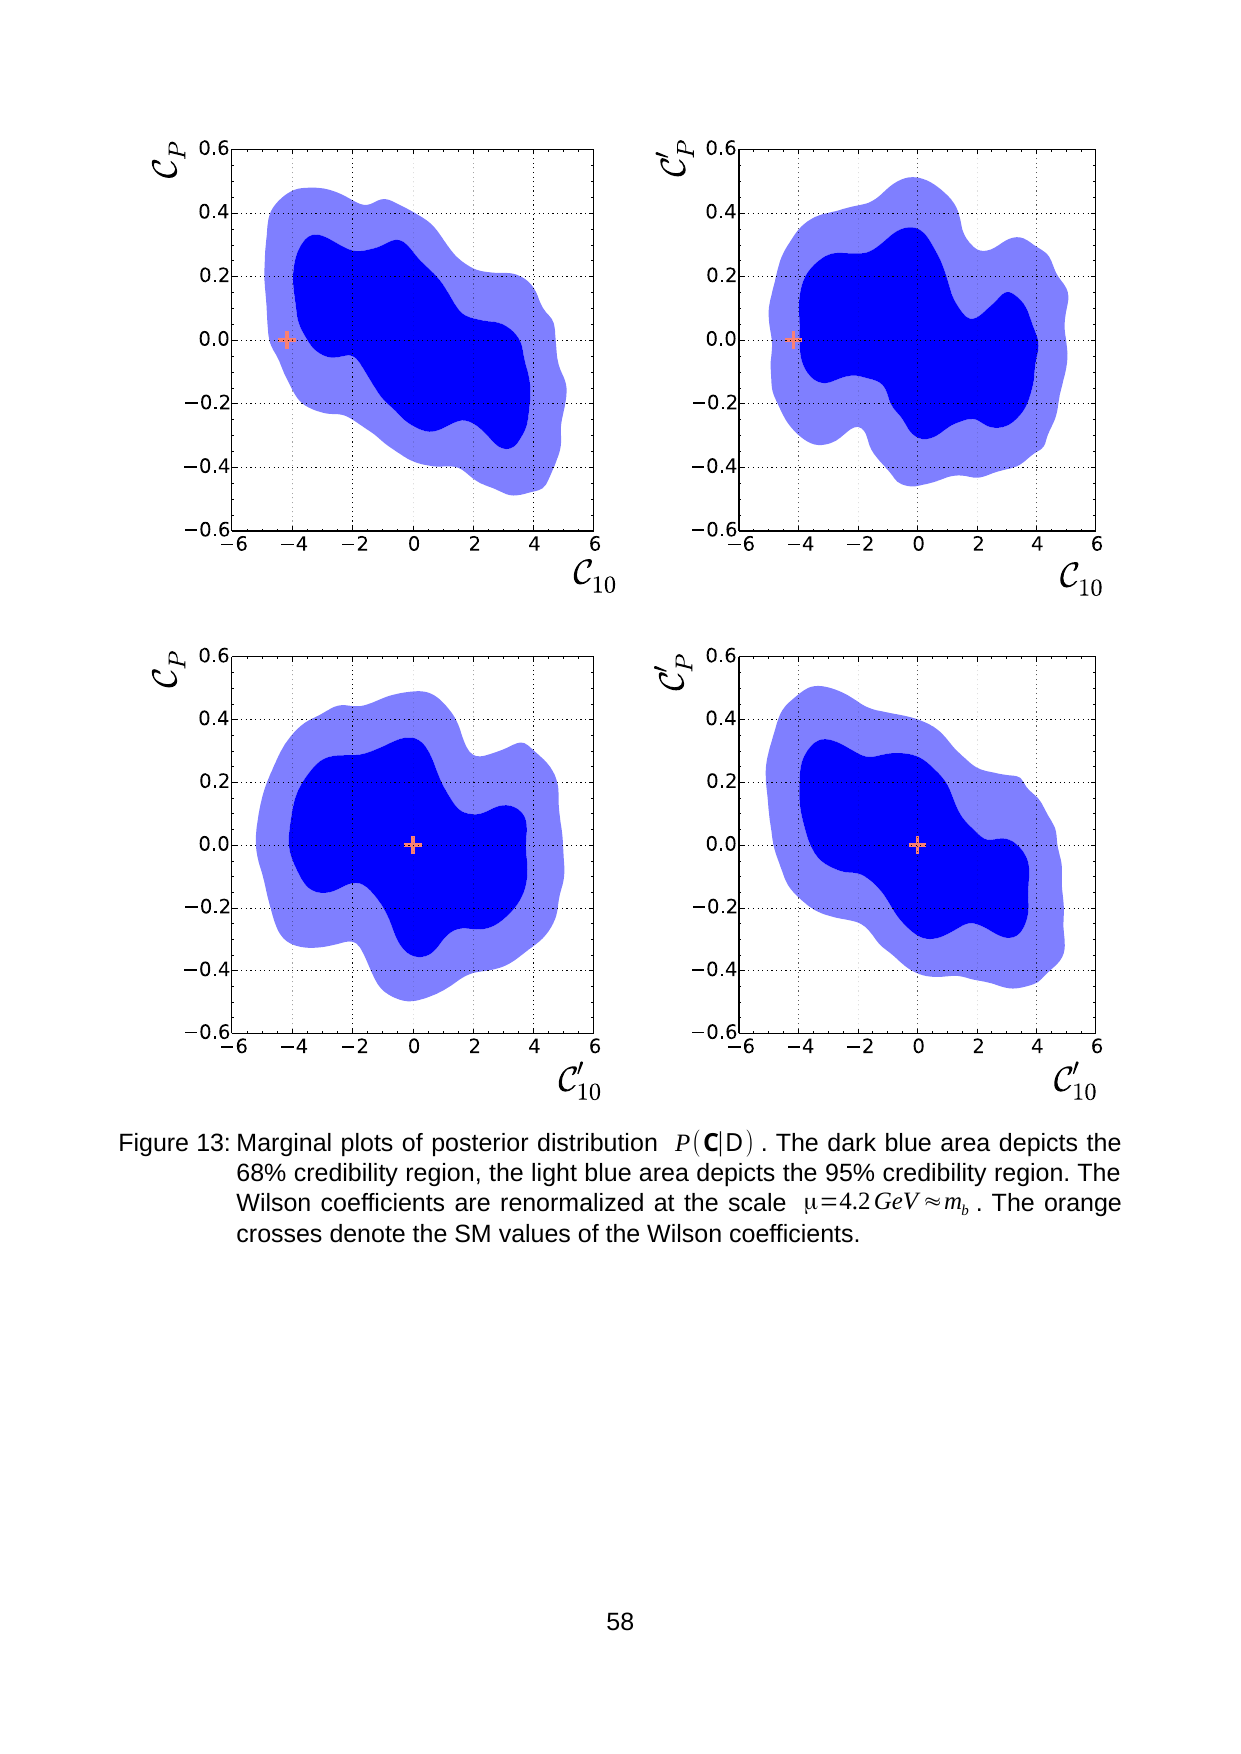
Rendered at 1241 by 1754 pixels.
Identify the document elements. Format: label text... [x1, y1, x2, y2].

text Figure 13: Marginal plots of posterior distribution . The dark blue area depicts the 68% credibility region, the light blue area depicts the 95% credibility region. The Wilson coefficients are renormalized at the scale . The orange crosses denote the SM values of the Wilson coefficients. [118, 1128, 1122, 1248]
text [118, 620, 1122, 626]
